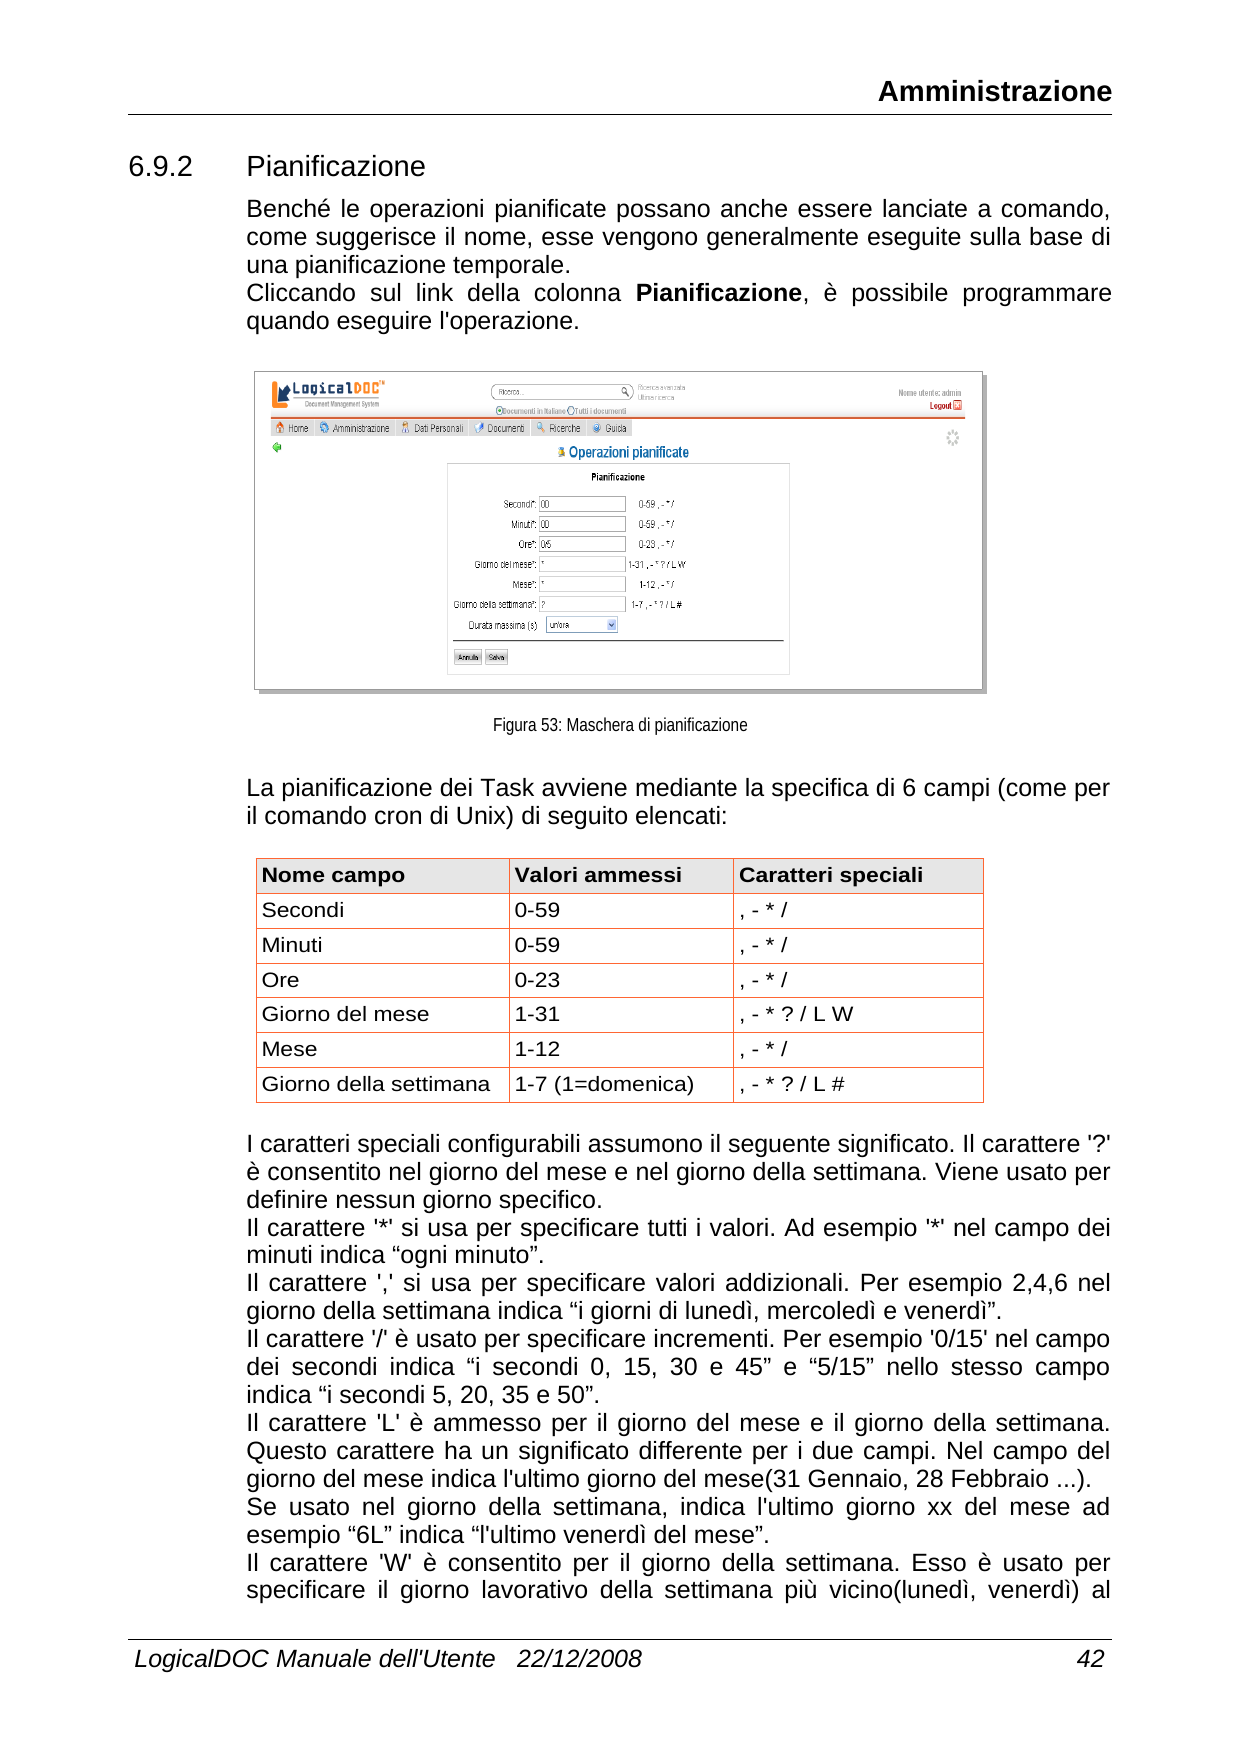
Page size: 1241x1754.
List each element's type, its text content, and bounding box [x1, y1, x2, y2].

table_cell Giorno della settimana [257, 1068, 509, 1102]
table_cell Minuti [257, 929, 509, 962]
text I caratteri speciali configurabili assumono il seguente significato. Il carattere '?' è consentito nel giorno del mese e nel giorno della settimana. Viene usato per definire nessun giorno specifico. [246, 1129, 1112, 1213]
table_cell , - * / [734, 1033, 983, 1067]
table_cell 1-31 [510, 998, 733, 1032]
table_header Nome campo [257, 859, 509, 893]
table_cell , - * / [734, 894, 983, 928]
table_cell 0-23 [510, 964, 733, 997]
text La pianificazione dei Task avviene mediante la specifica di 6 campi (come per il comando cron di Unix) di seguito elencati: [246, 774, 1112, 830]
text Benché le operazioni pianificate possano anche essere lanciate a comando, come suggerisce il nome, esse vengono generalmente eseguite sulla base di una pianificazione temporale. [246, 195, 1112, 279]
table_header Caratteri speciali [734, 859, 983, 893]
table_cell 0-59 [510, 894, 733, 928]
picture [270, 379, 966, 680]
table_cell Mese [257, 1033, 509, 1067]
subtitle Pianificazione [128, 150, 1112, 183]
table_cell , - * ? / L # [734, 1068, 983, 1102]
text Il carattere ',' si usa per specificare valori addizionali. Per esempio 2,4,6 nel giorno della settimana indica “i giorni di lunedì, mercoledì e venerdì”. [246, 1269, 1112, 1325]
text Cliccando sul link della colonna Pianificazione, è possibile programmare quando eseguire l'operazione. [246, 279, 1112, 334]
table_cell 1-12 [510, 1033, 733, 1067]
table_cell Ore [257, 964, 509, 997]
table_cell 1-7 (1=domenica) [510, 1068, 733, 1102]
table_cell Secondi [257, 894, 509, 928]
text Il carattere 'L' è ammesso per il giorno del mese e il giorno della settimana. Questo carattere ha un significato differente per i due campi. Nel campo del giorno del mese indica l'ultimo giorno del mese(31 Gennaio, 28 Febbraio ...). [246, 1409, 1112, 1492]
table_header Valori ammessi [510, 859, 733, 893]
table_cell , - * ? / L W [734, 998, 983, 1032]
text Se usato nel giorno della settimana, indica l'ultimo giorno xx del mese ad esempio “6L” indica “l'ultimo venerdì del mese”. [246, 1492, 1112, 1548]
text Il carattere 'W' è consentito per il giorno della settimana. Esso è usato per specificare il giorno lavorativo della settimana più vicino(lunedì, venerdì) al [246, 1548, 1112, 1604]
table_cell Giorno del mese [257, 998, 509, 1032]
text Il carattere '*' si usa per specificare tutti i valori. Ad esempio '*' nel campo dei minuti indica “ogni minuto”. [246, 1213, 1112, 1269]
text Figura 53: Maschera di pianificazione [246, 712, 995, 735]
table_cell , - * / [734, 929, 983, 962]
table_cell 0-59 [510, 929, 733, 962]
table_cell , - * / [734, 964, 983, 997]
text Il carattere '/' è usato per specificare incrementi. Per esempio '0/15' nel campo dei secondi indica “i secondi 0, 15, 30 e 45” e “5/15” nello stesso campo indica “i secondi 5, 20, 35 e 50”. [246, 1325, 1112, 1409]
